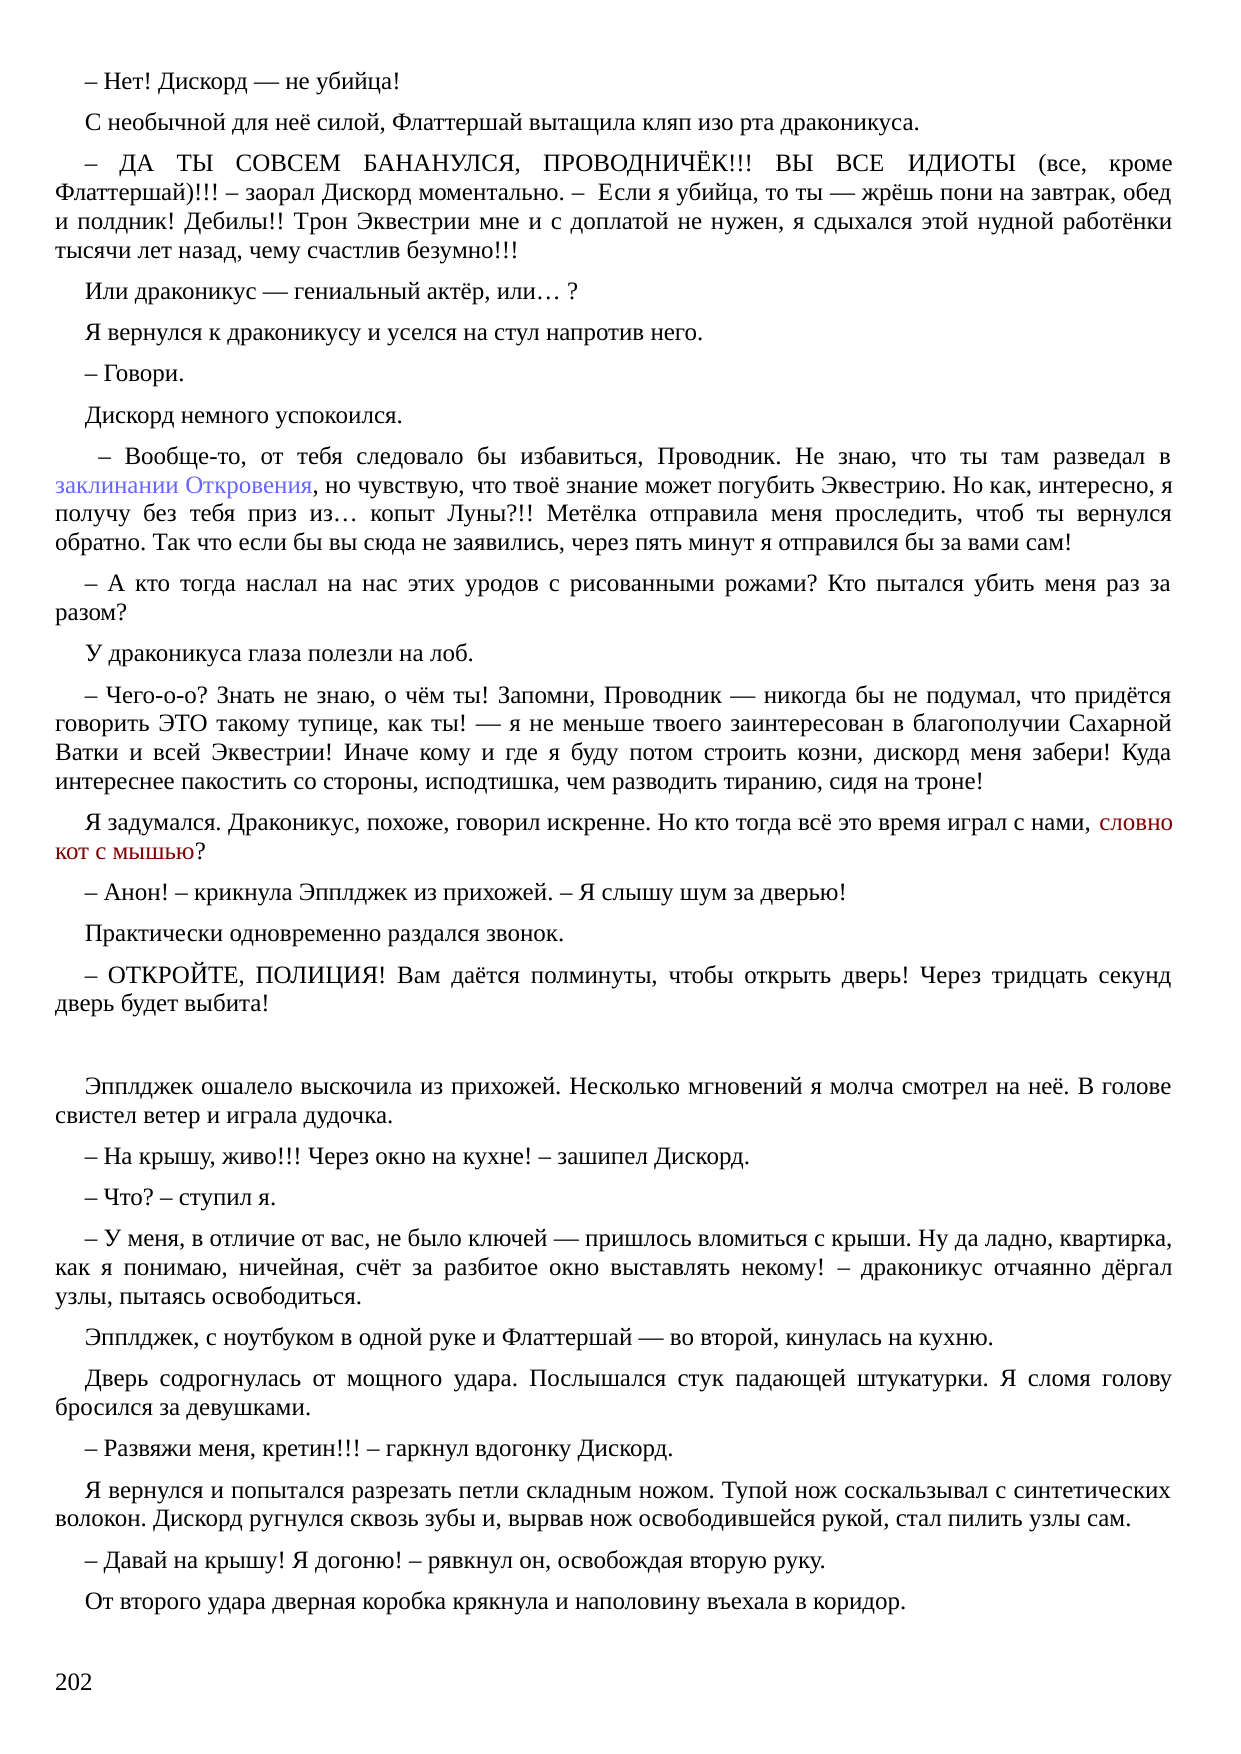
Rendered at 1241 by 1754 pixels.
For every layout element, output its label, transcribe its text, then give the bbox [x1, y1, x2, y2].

text У драконикуса глаза полезли на лоб. [55, 638, 1173, 667]
text Эпплджек, с ноутбуком в одной руке и Флаттершай — во второй, кинулась на кухню. [55, 1322, 1173, 1351]
text – Давай на крышу! Я догоню! – рявкнул он, освобождая вторую руку. [55, 1545, 1173, 1573]
text Я задумался. Драконикус, похоже, говорил искренне. Но кто тогда всё это время играл с нами, словно кот с мышью? [55, 807, 1173, 865]
text – Чего-о-о? Знать не знаю, о чём ты! Запомни, Проводник — никогда бы не подумал, что придётся говорить ЭТО такому тупице, как ты! — я не меньше твоего заинтересован в благополучии Сахарной Ватки и всей Эквестрии! Иначе кому и где я буду потом строить козни, дискорд меня забери! Куда интереснее пакостить со стороны, исподтишка, чем разводить тиранию, сидя на троне! [55, 680, 1173, 795]
text Дискорд немного успокоился. [55, 400, 1173, 428]
text – Что? – ступил я. [55, 1182, 1173, 1211]
text – Развяжи меня, кретин!!! – гаркнул вдогонку Дискорд. [55, 1433, 1173, 1462]
text Дверь содрогнулась от мощного удара. Послышался стук падающей штукатурки. Я сломя голову бросился за девушками. [55, 1363, 1173, 1421]
text – ОТКРОЙТЕ, ПОЛИЦИЯ! Вам даётся полминуты, чтобы открыть дверь! Через тридцать секунд дверь будет выбита! [55, 960, 1173, 1017]
text – Нет! Дискорд — не убийца! [55, 66, 1173, 95]
text Или драконикус — гениальный актёр, или… ? [55, 276, 1173, 305]
text – А кто тогда наслал на нас этих уродов с рисованными рожами? Кто пытался убить меня раз за разом? [55, 568, 1173, 626]
text Я вернулся к драконикусу и уселся на стул напротив него. [55, 317, 1173, 346]
text От второго удара дверная коробка крякнула и наполовину въехала в коридор. [55, 1586, 1173, 1615]
text Практически одновременно раздался звонок. [55, 918, 1173, 947]
text Я вернулся и попытался разрезать петли складным ножом. Тупой нож соскальзывал с синтетических волокон. Дискорд ругнулся сквозь зубы и, вырвав нож освободившейся рукой, стал пилить узлы сам. [55, 1475, 1173, 1532]
text – Говори. [55, 358, 1173, 387]
text – ДА ТЫ СОВСЕМ БАНАНУЛСЯ, ПРОВОДНИЧЁК!!! ВЫ ВСЕ ИДИОТЫ (все, кроме Флаттершай)!!! – заорал Дискорд моментально. – Если я убийца, то ты — жрёшь пони на завтрак, обед и полдник! Дебилы!! Трон Эквестрии мне и с доплатой не нужен, я сдыхался этой нудной работёнки тысячи лет назад, чему счастлив безумно!!! [55, 148, 1173, 263]
text – На крышу, живо!!! Через окно на кухне! – зашипел Дискорд. [55, 1141, 1173, 1170]
text – Анон! – крикнула Эпплджек из прихожей. – Я слышу шум за дверью! [55, 877, 1173, 906]
text Эпплджек ошалело выскочила из прихожей. Несколько мгновений я молча смотрел на неё. В голове свистел ветер и играла дудочка. [55, 1071, 1173, 1128]
text – Вообще-то, от тебя следовало бы избавиться, Проводник. Не знаю, что ты там разведал в заклинании Откровения, но чувствую, что твоё знание может погубить Эквестрию. Но как, интересно, я получу без тебя приз из… копыт Луны?!! Метёлка отправила меня проследить, чтоб ты вернулся обратно. Так что если бы вы сюда не заявились, через пять минут я отправился бы за вами сам! [55, 441, 1173, 556]
text С необычной для неё силой, Флаттершай вытащила кляп изо рта драконикуса. [55, 107, 1173, 136]
text – У меня, в отличие от вас, не было ключей — пришлось вломиться с крыши. Ну да ладно, квартирка, как я понимаю, ничейная, счёт за разбитое окно выставлять некому! – драконикус отчаянно дёргал узлы, пытаясь освободиться. [55, 1223, 1173, 1310]
